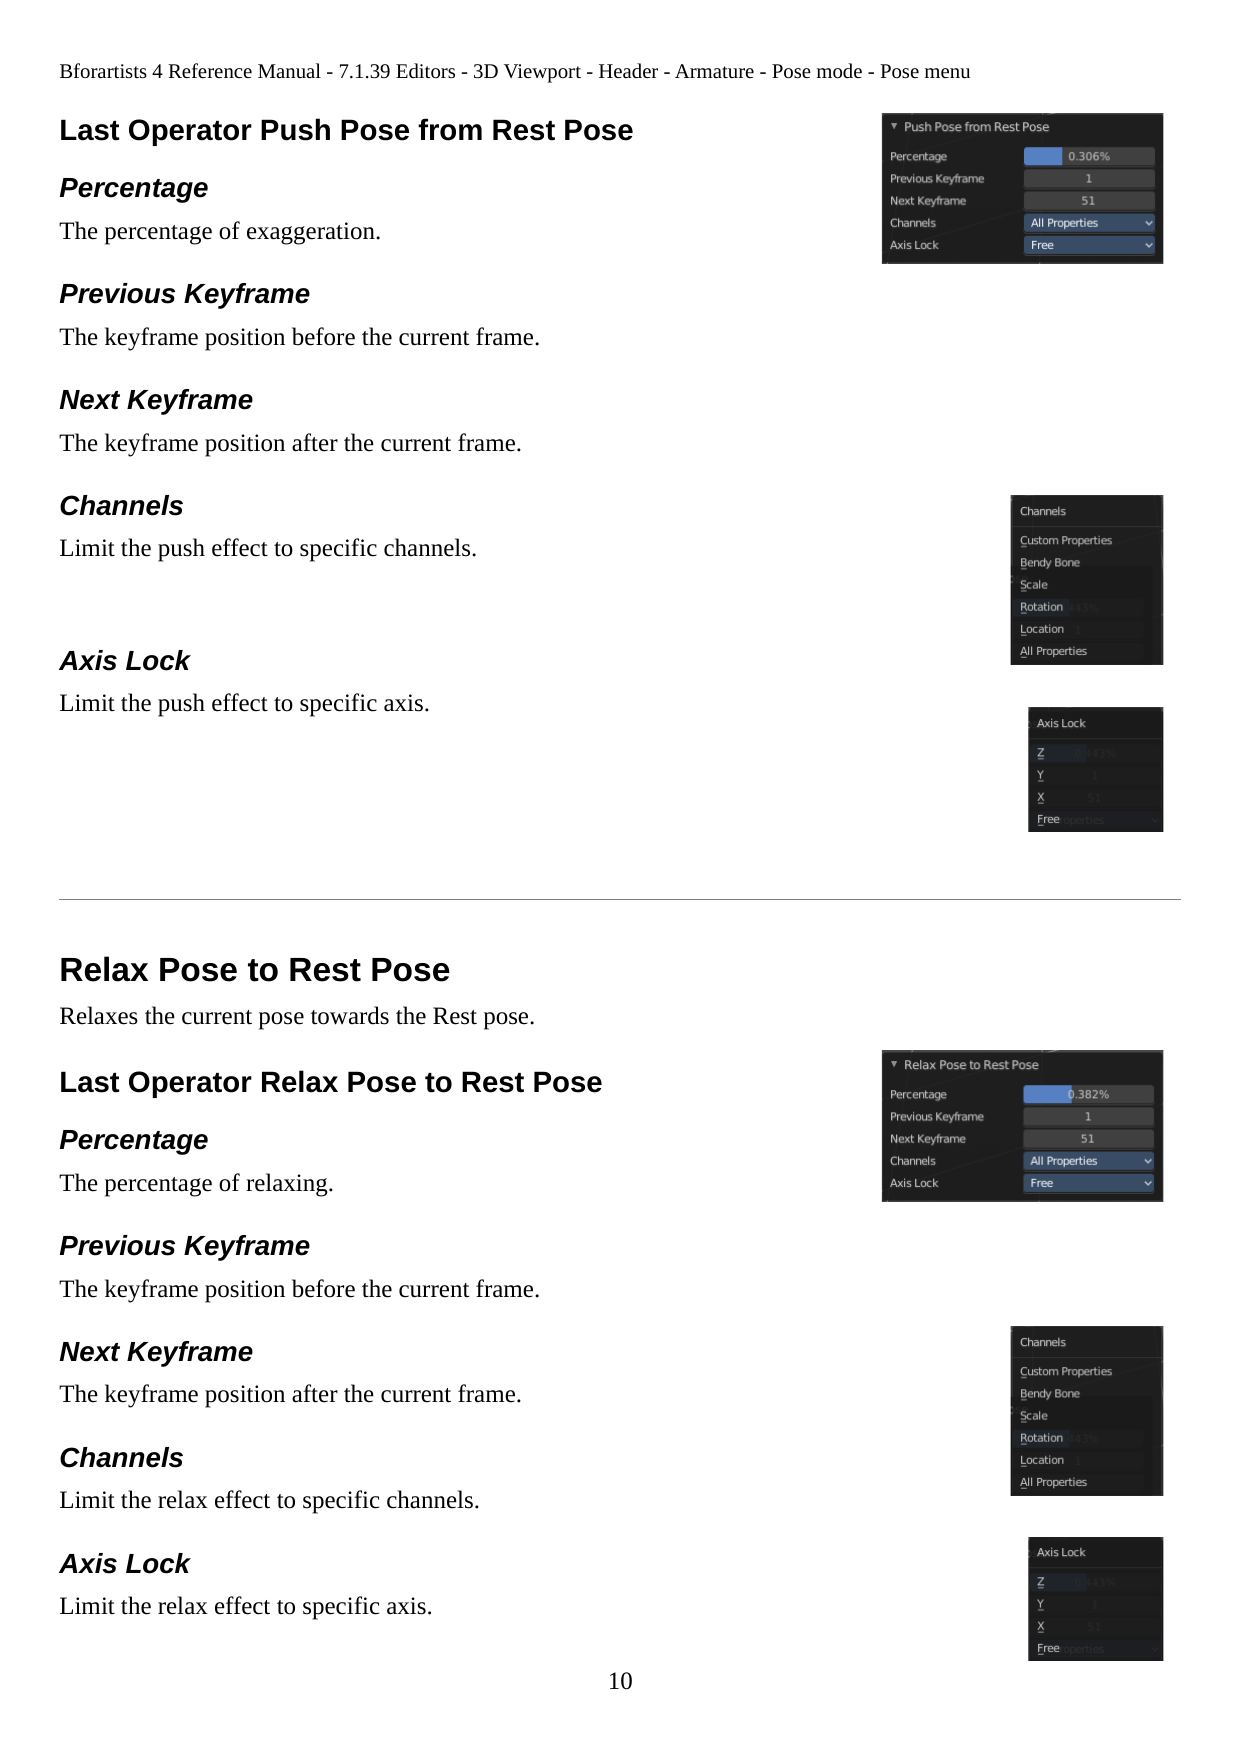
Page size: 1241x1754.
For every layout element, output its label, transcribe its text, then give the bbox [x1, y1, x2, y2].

text The keyframe position before the current frame. [59, 1274, 1181, 1302]
subtitle Channels [59, 1441, 1010, 1473]
subtitle [1164, 1123, 1181, 1155]
subtitle Axis Lock [59, 644, 1181, 676]
text Relaxes the current pose towards the Rest pose. [59, 1001, 1181, 1030]
subtitle [1164, 1335, 1181, 1367]
picture [1028, 1537, 1164, 1661]
subtitle Previous Keyframe [59, 1229, 1181, 1261]
picture [1010, 1326, 1164, 1496]
subtitle [1164, 171, 1181, 203]
subtitle Relax Pose to Rest Pose [59, 950, 1181, 988]
subtitle Next Keyframe [59, 383, 1181, 415]
text The keyframe position before the current frame. [59, 322, 1181, 350]
text Limit the relax effect to specific axis. [59, 1591, 1028, 1620]
picture [1028, 707, 1164, 832]
text Limit the push effect to specific channels. [59, 533, 1010, 562]
picture [881, 113, 1164, 264]
picture [881, 1050, 1164, 1202]
picture [1010, 495, 1164, 665]
subtitle Percentage [59, 171, 881, 203]
subtitle [1164, 1547, 1181, 1579]
text The keyframe position after the current frame. [59, 1379, 1010, 1408]
subtitle Last Operator Push Pose from Rest Pose [59, 113, 881, 146]
subtitle Last Operator Relax Pose to Rest Pose [59, 1064, 881, 1098]
subtitle [1164, 1441, 1181, 1473]
subtitle Previous Keyframe [59, 277, 1181, 309]
text The keyframe position after the current frame. [59, 428, 1181, 456]
text Limit the push effect to specific axis. [59, 688, 1181, 717]
text The percentage of exaggeration. [59, 216, 881, 244]
subtitle Percentage [59, 1123, 881, 1155]
subtitle Next Keyframe [59, 1335, 1010, 1367]
subtitle Channels [59, 489, 1181, 521]
text The percentage of relaxing. [59, 1168, 881, 1196]
subtitle Axis Lock [59, 1547, 1028, 1579]
text Limit the relax effect to specific channels. [59, 1486, 1181, 1514]
